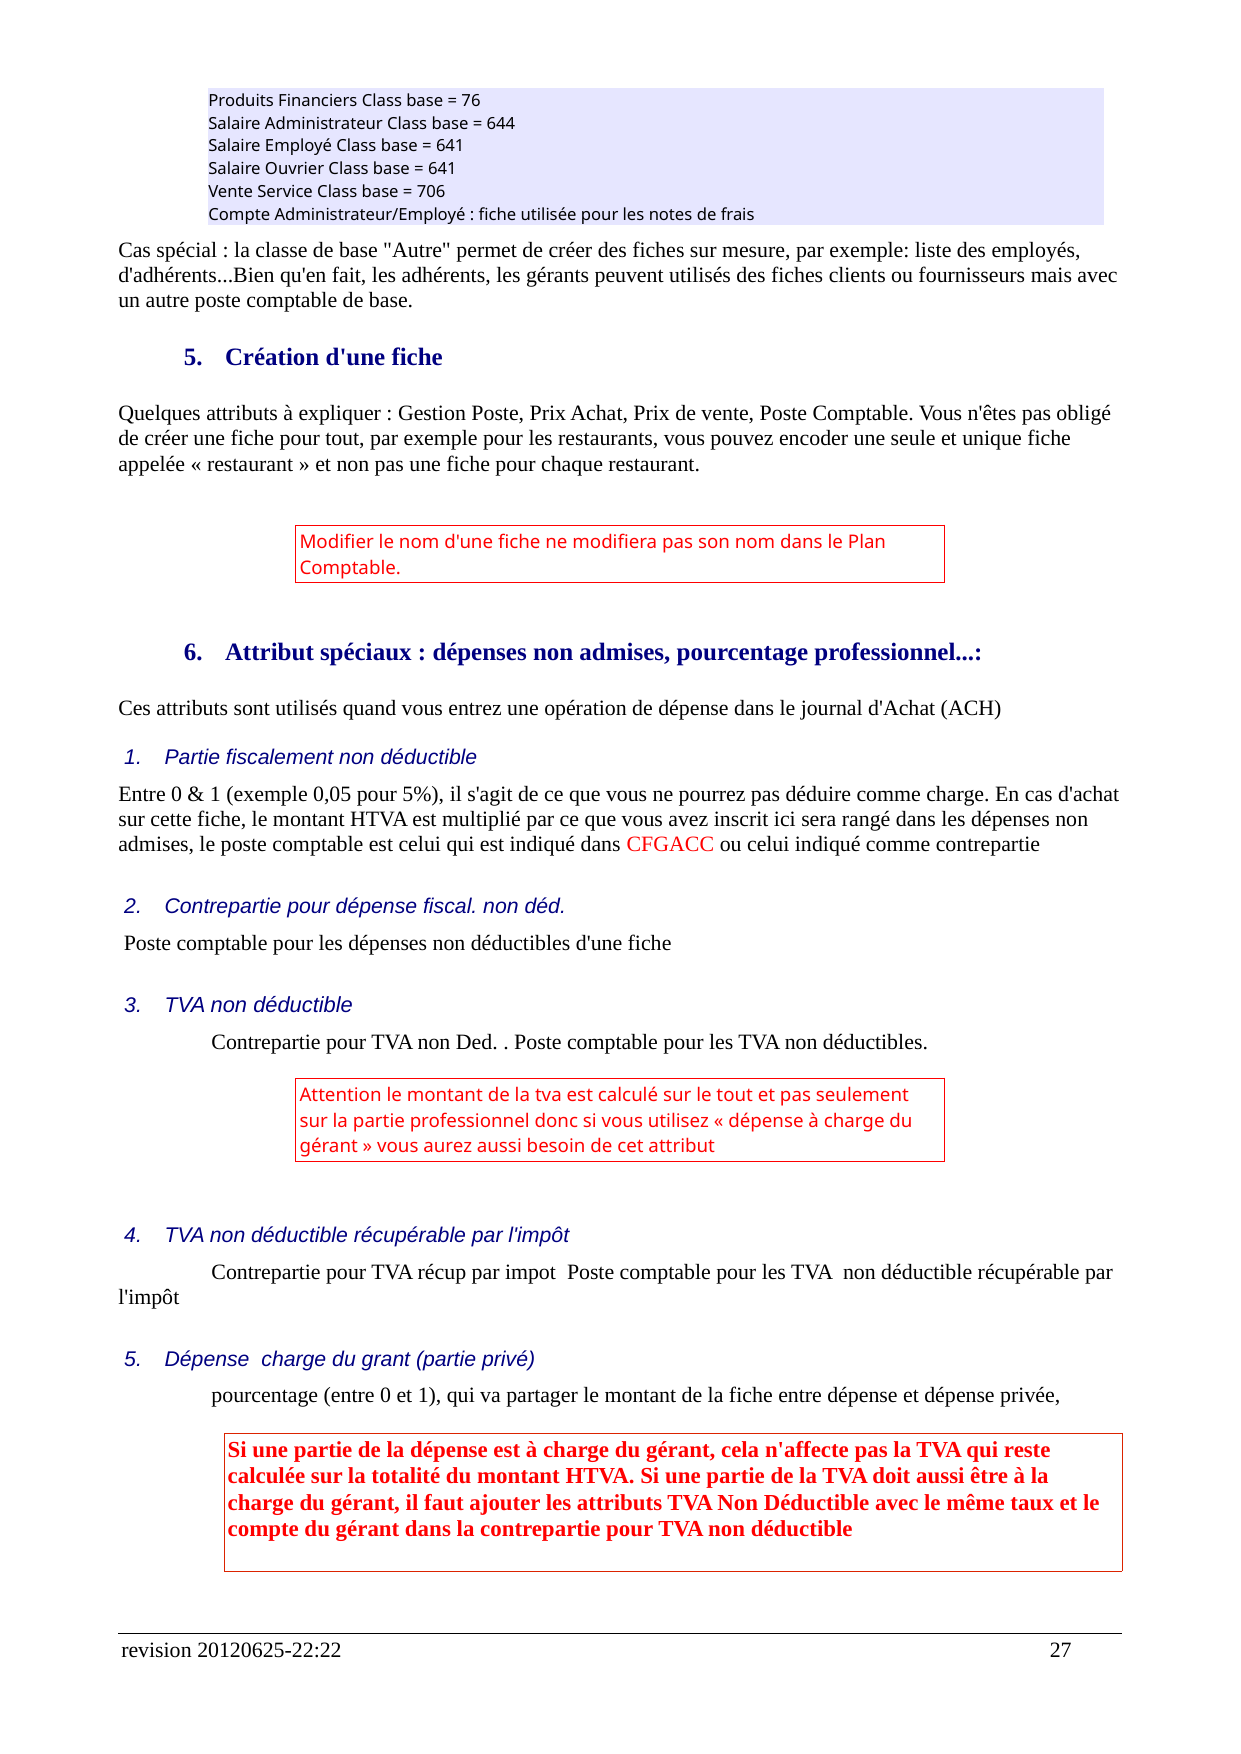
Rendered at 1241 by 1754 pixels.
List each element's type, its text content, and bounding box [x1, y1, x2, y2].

subtitle Dépense charge du grant (partie privé) [118, 1346, 1122, 1371]
subtitle Attribut spéciaux : dépenses non admises, pourcentage professionnel...: [177, 637, 1122, 665]
text Entre 0 & 1 (exemple 0,05 pour 5%), il s'agit de ce que vous ne pourrez pas déduire comme charge. En cas d'achat sur cette fiche, le montant HTVA est multiplié par ce que vous avez inscrit ici sera rangé dans les dépenses non admises, le poste comptable est celui qui est indiqué dans CFGACC ou celui indiqué comme contrepartie [118, 781, 1122, 856]
text Contrepartie pour TVA non Ded. . Poste comptable pour les TVA non déductibles. [118, 1029, 1122, 1054]
text Ces attributs sont utilisés quand vous entrez une opération de dépense dans le journal d'Achat (ACH) [118, 695, 1122, 720]
text Contrepartie pour TVA récup par impot Poste comptable pour les TVA non déductible récupérable par l'impôt [118, 1259, 1122, 1309]
text Poste comptable pour les dépenses non déductibles d'une fiche [118, 929, 1122, 955]
subtitle Partie fiscalement non déductible [118, 744, 1122, 769]
subtitle TVA non déductible [118, 992, 1122, 1017]
text Quelques attributs à expliquer : Gestion Poste, Prix Achat, Prix de vente, Poste Comptable. Vous n'êtes pas obligé de créer une fiche pour tout, par exemple pour les restaurants, vous pouvez encoder une seule et unique fiche appelée « restaurant » et non pas une fiche pour chaque restaurant. [118, 400, 1122, 476]
text Produits Financiers Class base = 76 Salaire Administrateur Class base = 644 Salaire Employé Class base = 641 Salaire Ouvrier Class base = 641 Vente Service Class base = 706 Compte Administrateur/Employé : fiche utilisée pour les notes de frais [208, 88, 1104, 225]
subtitle Contrepartie pour dépense fiscal. non déd. [118, 893, 1122, 918]
text pourcentage (entre 0 et 1), qui va partager le montant de la fiche entre dépense et dépense privée, [118, 1382, 1122, 1408]
text Modifier le nom d'une fiche ne modifiera pas son nom dans le Plan Comptable. [296, 526, 944, 582]
subtitle Création d'une fiche [177, 342, 1122, 371]
subtitle TVA non déductible récupérable par l'impôt [118, 1223, 1122, 1247]
text Si une partie de la dépense est à charge du gérant, cela n'affecte pas la TVA qui reste calculée sur la totalité du montant HTVA. Si une partie de la TVA doit aussi être à la charge du gérant, il faut ajouter les attributs TVA Non Déductible avec le même taux et le compte du gérant dans la contrepartie pour TVA non déductible [225, 1434, 1122, 1541]
text Cas spécial : la classe de base "Autre" permet de créer des fiches sur mesure, par exemple: liste des employés, d'adhérents...Bien qu'en fait, les adhérents, les gérants peuvent utilisés des fiches clients ou fournisseurs mais avec un autre poste comptable de base. [118, 237, 1122, 312]
text Attention le montant de la tva est calculé sur le tout et pas seulement sur la partie professionnel donc si vous utilisez « dépense à charge du gérant » vous aurez aussi besoin de cet attribut [296, 1079, 944, 1161]
